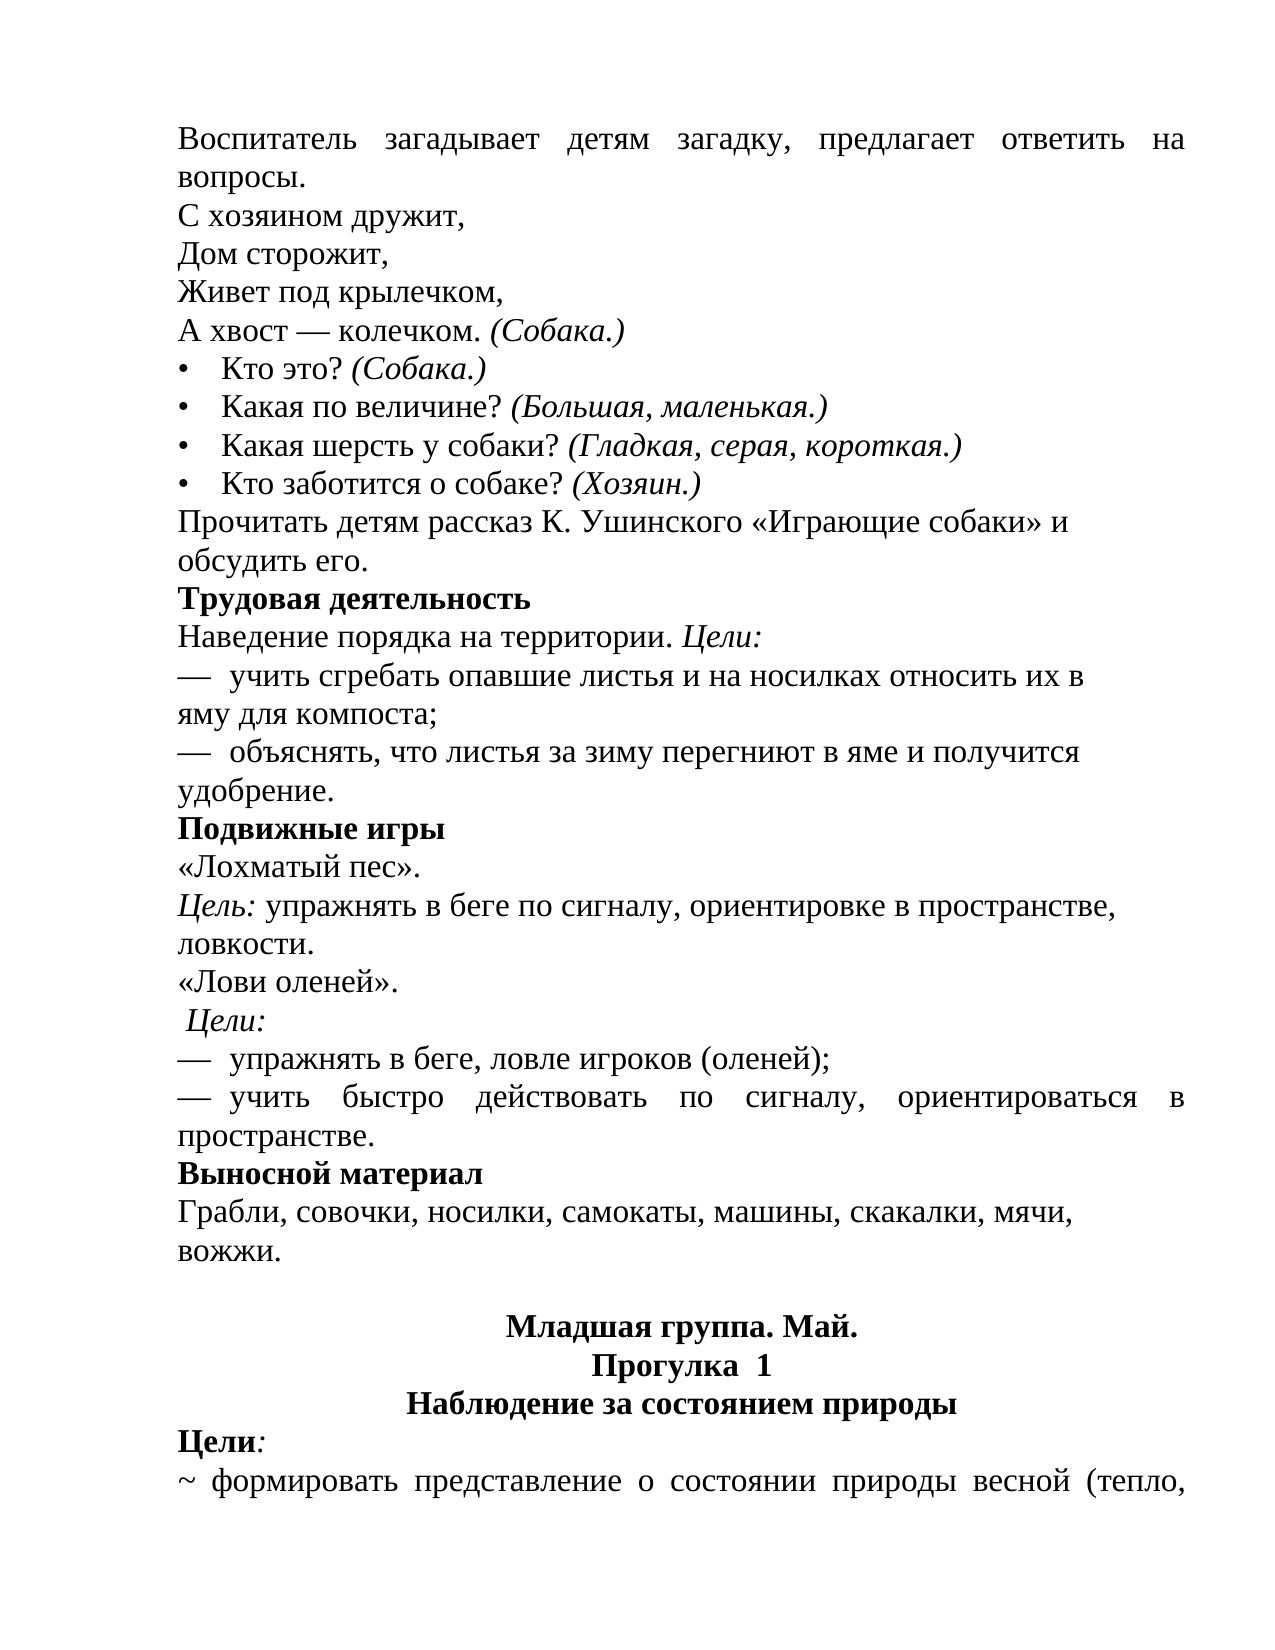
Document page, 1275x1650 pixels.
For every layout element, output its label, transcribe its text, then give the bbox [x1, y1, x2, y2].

text Прочитать детям рассказ К. Ушинского «Играющие собаки» и обсудить его. [177, 501, 1186, 578]
text Выносной материал [177, 1153, 1186, 1191]
text Воспитатель загадывает детям загадку, предлагает ответить на вопросы. [177, 118, 1186, 195]
text Наведение порядка на территории. Цели: [177, 616, 1186, 655]
text «Лови оленей». [177, 961, 1186, 1000]
text Трудовая деятельность [177, 578, 1186, 616]
text — учить быстро действовать по сигналу, ориентироваться в пространстве. [177, 1076, 1186, 1153]
text Наблюдение за состоянием природы [177, 1383, 1186, 1421]
text А хвост — колечком. (Собака.) [177, 310, 1186, 348]
text Грабли, совочки, носилки, самокаты, машины, скакалки, мячи, [177, 1191, 1186, 1230]
text С хозяином дружит, [177, 195, 1186, 233]
text Цели: [177, 1000, 1186, 1038]
text — объяснять, что листья за зиму перегниют в яме и получится удобрение. [177, 731, 1186, 808]
text вожжи. [177, 1230, 1186, 1268]
text Подвижные игры [177, 808, 1186, 846]
text Дом сторожит, [177, 233, 1186, 271]
text • Какая по величине? (Большая, маленькая.) [177, 386, 1186, 425]
text Цель: упражнять в беге по сигналу, ориентировке в пространстве, ловкости. [177, 885, 1186, 961]
text • Какая шерсть у собаки? (Гладкая, серая, короткая.) [177, 425, 1186, 463]
text — упражнять в беге, ловле игроков (оленей); [177, 1038, 1186, 1076]
text ~ формировать представление о состоянии природы весной (тепло, [177, 1460, 1186, 1498]
text Прогулка 1 [177, 1345, 1186, 1383]
text • Кто это? (Собака.) [177, 348, 1186, 386]
text Цели: [177, 1421, 1186, 1460]
text Живет под крылечком, [177, 271, 1186, 310]
text «Лохматый пес». [177, 846, 1186, 885]
text — учить сгребать опавшие листья и на носилках относить их в яму для компоста; [177, 655, 1186, 731]
text Младшая группа. Май. [177, 1306, 1186, 1345]
text • Кто заботится о собаке? (Хозяин.) [177, 463, 1186, 501]
